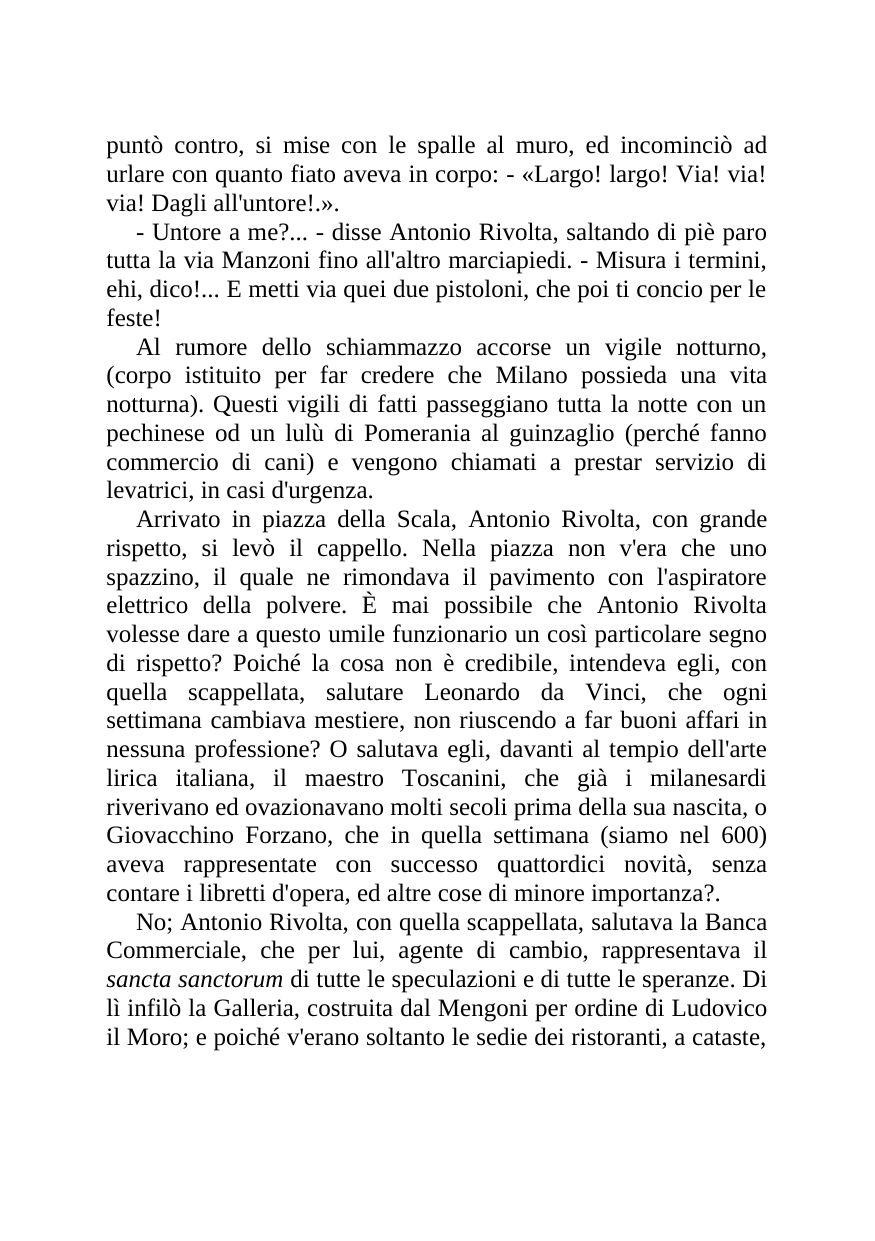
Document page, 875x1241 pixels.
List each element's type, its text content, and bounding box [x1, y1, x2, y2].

text Al rumore dello schiammazzo accorse un vigile notturno, (corpo istituito per far credere che Milano possieda una vita notturna). Questi vigili di fatti passeggiano tutta la notte con un pechinese od un lulù di Pomerania al guinzaglio (perché fanno commercio di cani) e vengono chiamati a prestar servizio di levatrici, in casi d'urgenza. [106, 332, 768, 504]
text No; Antonio Rivolta, con quella scappellata, salutava la Banca Commerciale, che per lui, agente di cambio, rappresentava il sancta sanctorum di tutte le speculazioni e di tutte le speranze. Di lì infilò la Galleria, costruita dal Mengoni per ordine di Ludovico il Moro; e poiché v'erano soltanto le sedie dei ristoranti, a cataste, [106, 907, 768, 1050]
text - Untore a me?... - disse Antonio Rivolta, saltando di piè paro tutta la via Manzoni fino all'altro marciapiedi. - Misura i termini, ehi, dico!... E metti via quei due pistoloni, che poi ti concio per le feste! [106, 217, 768, 332]
text Arrivato in piazza della Scala, Antonio Rivolta, con grande rispetto, si levò il cappello. Nella piazza non v'era che uno spazzino, il quale ne rimondava il pavimento con l'aspiratore elettrico della polvere. È mai possibile che Antonio Rivolta volesse dare a questo umile funzionario un così particolare segno di rispetto? Poiché la cosa non è credibile, intendeva egli, con quella scappellata, salutare Leonardo da Vinci, che ogni settimana cambiava mestiere, non riuscendo a far buoni affari in nessuna professione? O salutava egli, davanti al tempio dell'arte lirica italiana, il maestro Toscanini, che già i milanesardi riverivano ed ovazionavano molti secoli prima della sua nascita, o Giovacchino Forzano, che in quella settimana (siamo nel 600) aveva rappresentate con successo quattordici novità, senza contare i libretti d'opera, ed altre cose di minore importanza?. [106, 504, 768, 907]
text puntò contro, si mise con le spalle al muro, ed incominciò ad urlare con quanto fiato aveva in corpo: - «Largo! largo! Via! via! via! Dagli all'untore!.». [106, 130, 768, 217]
